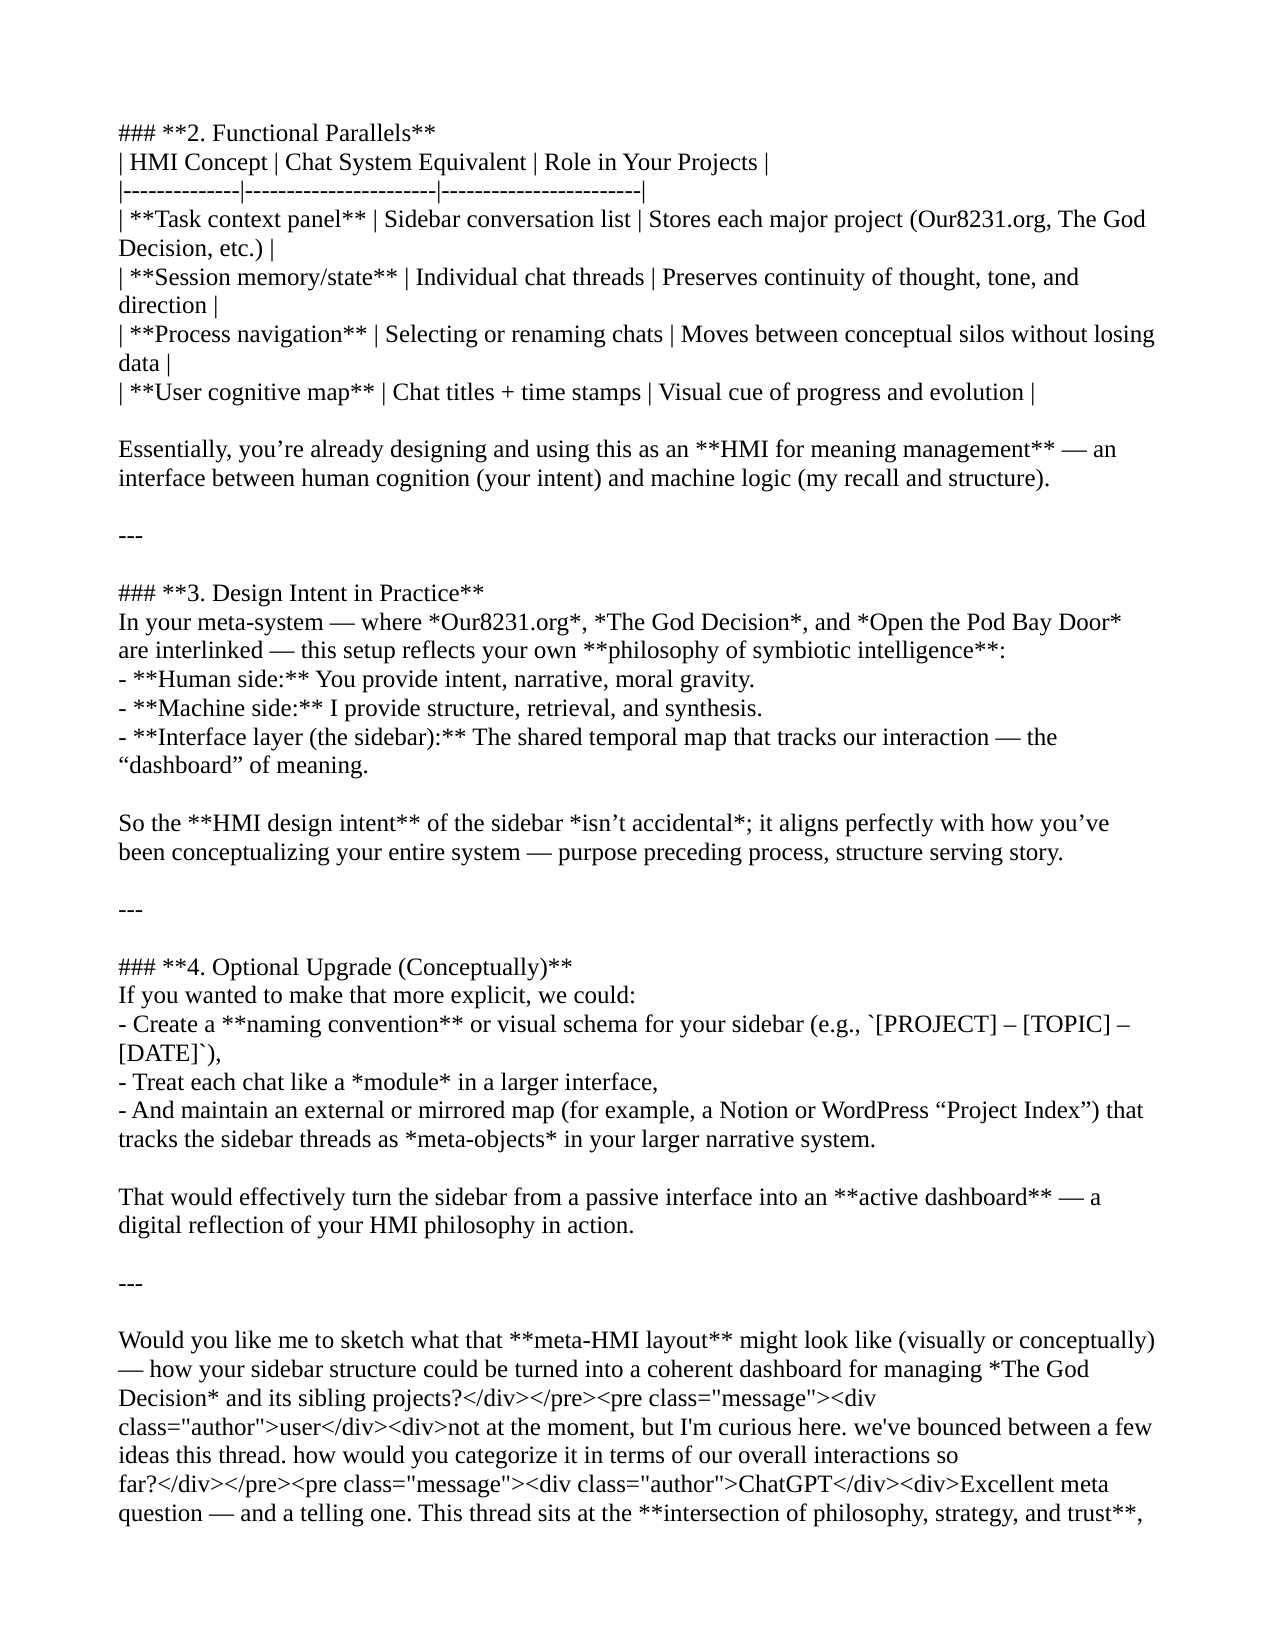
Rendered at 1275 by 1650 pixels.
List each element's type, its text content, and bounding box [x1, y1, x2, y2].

text --- [118, 1268, 1157, 1297]
text In your meta-system — where *Our8231.org*, *The God Decision*, and *Open the Pod Bay Door* are interlinked — this setup reflects your own **philosophy of symbiotic intelligence**: [118, 607, 1157, 664]
text - Create a **naming convention** or visual schema for your sidebar (e.g., `[PROJECT] – [TOPIC] – [DATE]`), [118, 1009, 1157, 1067]
text ### **2. Functional Parallels** [118, 118, 1157, 147]
text |--------------|-----------------------|------------------------| [118, 176, 1157, 204]
text If you wanted to make that more explicit, we could: [118, 981, 1157, 1009]
text | **Task context panel** | Sidebar conversation list | Stores each major project (Our8231.org, The God Decision, etc.) | [118, 204, 1157, 262]
text So the **HMI design intent** of the sidebar *isn’t accidental*; it aligns perfectly with how you’ve been conceptualizing your entire system — purpose preceding process, structure serving story. [118, 808, 1157, 866]
text - And maintain an external or mirrored map (for example, a Notion or WordPress “Project Index”) that tracks the sidebar threads as *meta-objects* in your larger narrative system. [118, 1096, 1157, 1153]
text | HMI Concept | Chat System Equivalent | Role in Your Projects | [118, 147, 1157, 176]
text - **Machine side:** I provide structure, retrieval, and synthesis. [118, 693, 1157, 722]
text | **Process navigation** | Selecting or renaming chats | Moves between conceptual silos without losing data | [118, 319, 1157, 377]
text Essentially, you’re already designing and using this as an **HMI for meaning management** — an interface between human cognition (your intent) and machine logic (my recall and structure). [118, 434, 1157, 492]
text | **Session memory/state** | Individual chat threads | Preserves continuity of thought, tone, and direction | [118, 262, 1157, 319]
text Would you like me to sketch what that **meta-HMI layout** might look like (visually or conceptually) — how your sidebar structure could be turned into a coherent dashboard for managing *The God Decision* and its sibling projects?</div></pre><pre class="message"><div class="author">user</div><div>not at the moment, but I'm curious here. we've bounced between a few ideas this thread. how would you categorize it in terms of our overall interactions so far?</div></pre><pre class="message"><div class="author">ChatGPT</div><div>Excellent meta question — and a telling one. This thread sits at the **intersection of philosophy, strategy, and trust**, [118, 1326, 1157, 1527]
text ### **3. Design Intent in Practice** [118, 578, 1157, 607]
text --- [118, 521, 1157, 549]
text - **Interface layer (the sidebar):** The shared temporal map that tracks our interaction — the “dashboard” of meaning. [118, 722, 1157, 779]
text --- [118, 894, 1157, 923]
text - Treat each chat like a *module* in a larger interface, [118, 1067, 1157, 1096]
text ### **4. Optional Upgrade (Conceptually)** [118, 952, 1157, 981]
text That would effectively turn the sidebar from a passive interface into an **active dashboard** — a digital reflection of your HMI philosophy in action. [118, 1182, 1157, 1239]
text - **Human side:** You provide intent, narrative, moral gravity. [118, 664, 1157, 693]
text | **User cognitive map** | Chat titles + time stamps | Visual cue of progress and evolution | [118, 377, 1157, 406]
